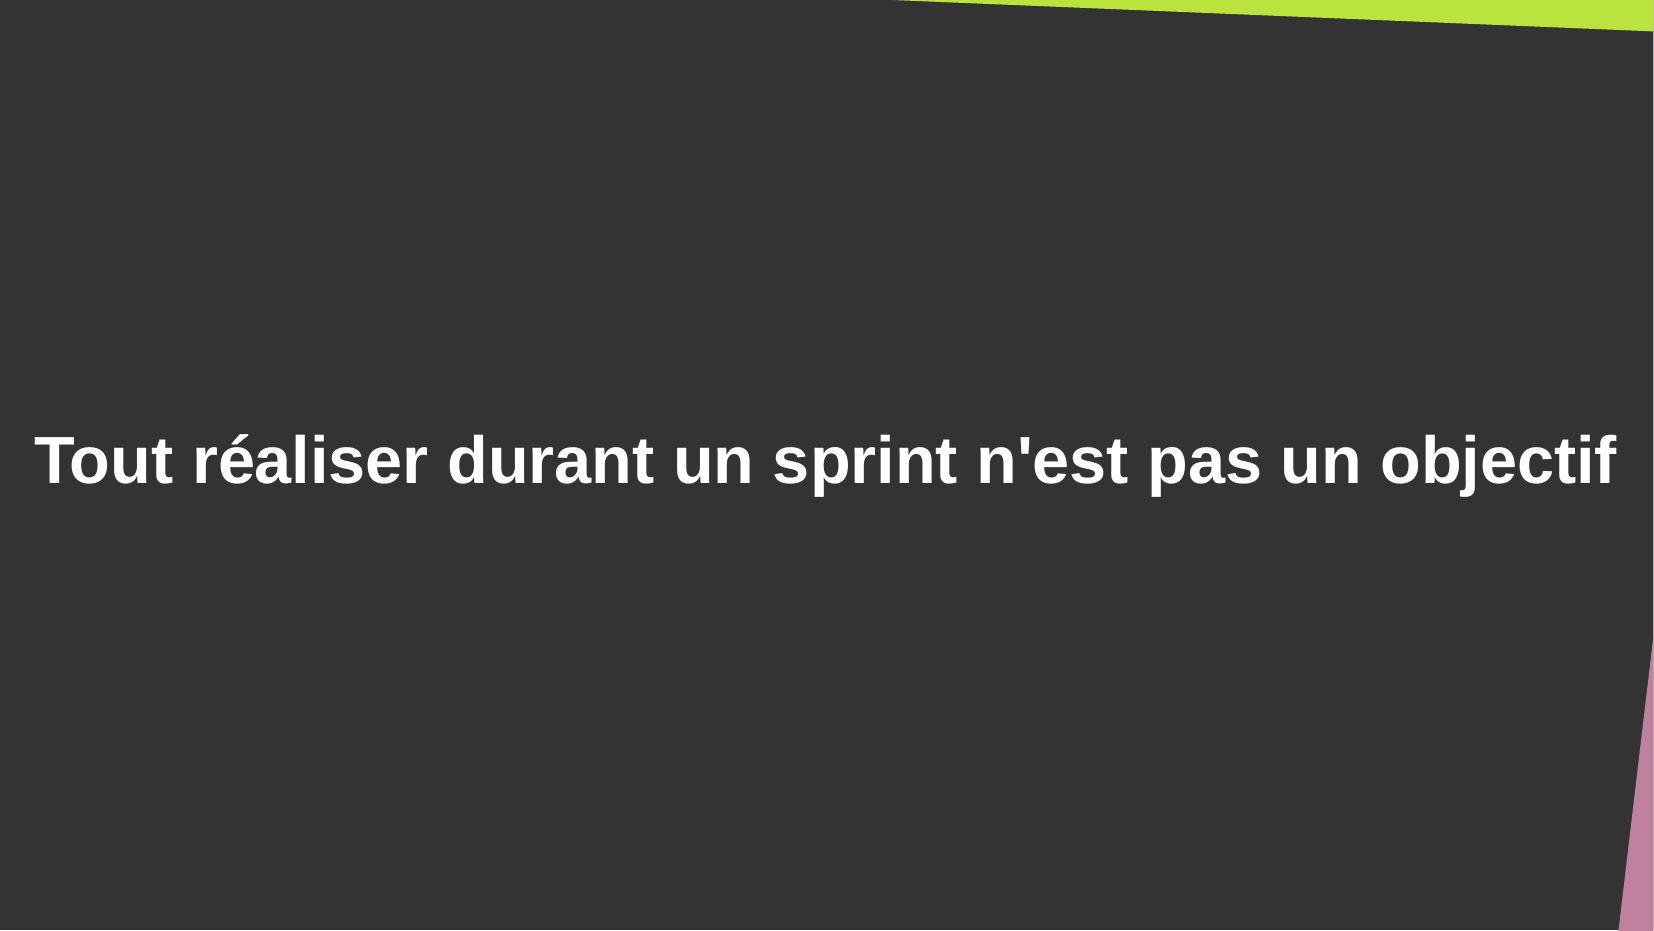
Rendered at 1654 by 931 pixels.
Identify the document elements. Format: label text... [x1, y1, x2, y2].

text_box [892, 0, 1654, 32]
text_box [1618, 631, 1654, 931]
title Tout réaliser durant un sprint n'est pas un objectif [31, 423, 1622, 507]
